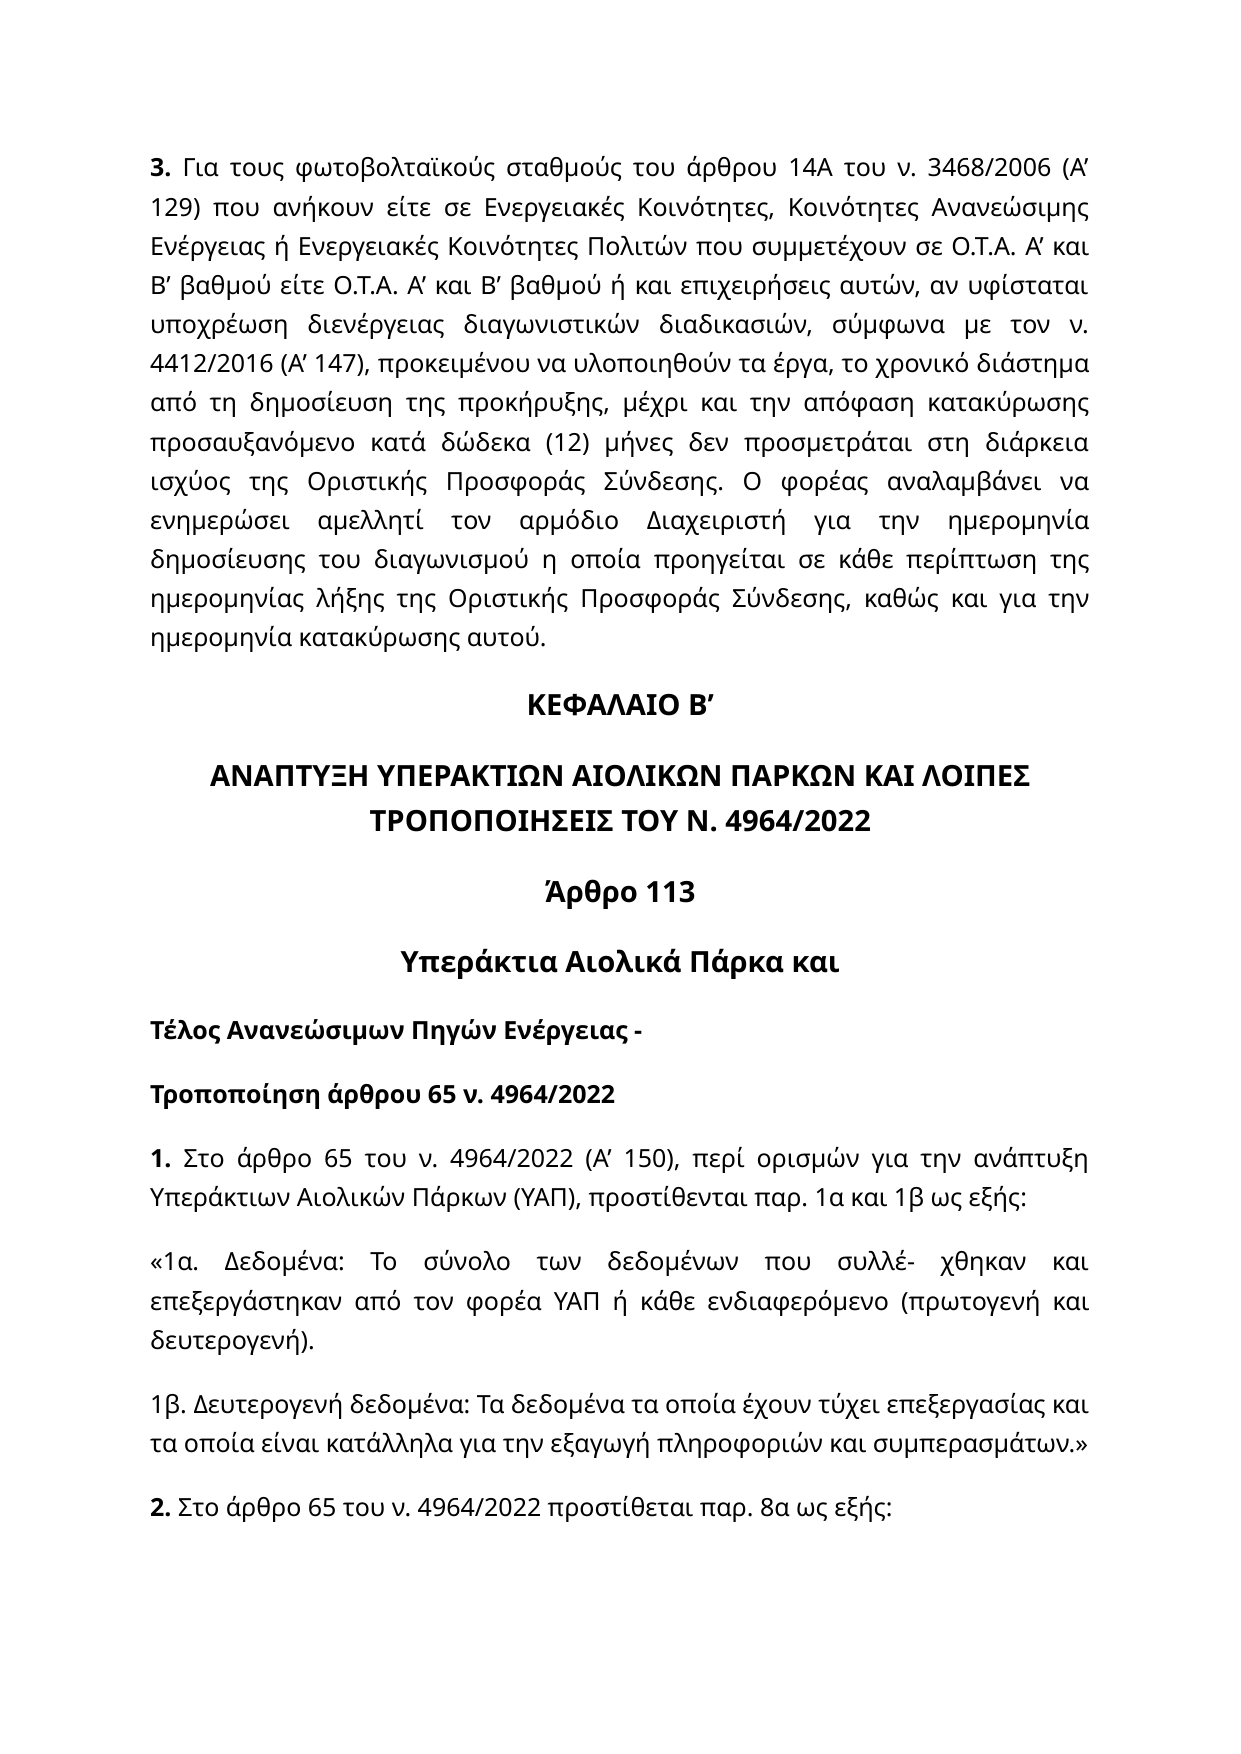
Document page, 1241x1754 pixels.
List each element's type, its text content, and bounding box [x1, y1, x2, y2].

text Τροποποίηση άρθρου 65 ν. 4964/2022 [150, 1076, 1090, 1111]
text 2. Στο άρθρο 65 του ν. 4964/2022 προστίθεται παρ. 8α ως εξής: [150, 1490, 1090, 1524]
text 1. Στο άρθρο 65 του ν. 4964/2022 (Α’ 150), περί ορισμών για την ανάπτυξη Υπεράκτιων Αιολικών Πάρκων (ΥΑΠ), προστίθενται παρ. 1α και 1β ως εξής: [150, 1141, 1090, 1214]
text «1α. Δεδομένα: Το σύνολο των δεδομένων που συλλέ- χθηκαν και επεξεργάστηκαν από τον φορέα ΥΑΠ ή κάθε ενδιαφερόμενο (πρωτογενή και δευτερογενή). [150, 1244, 1090, 1356]
text Τέλος Ανανεώσιμων Πηγών Ενέργειας - [150, 1012, 1090, 1046]
text 1β. Δευτερογενή δεδομένα: Τα δεδομένα τα οποία έχουν τύχει επεξεργασίας και τα οποία είναι κατάλληλα για την εξαγωγή πληροφοριών και συμπερασμάτων.» [150, 1386, 1090, 1460]
subtitle Άρθρο 113 [150, 871, 1090, 911]
text 3. Για τους φωτοβολταϊκούς σταθμούς του άρθρου 14Α του ν. 3468/2006 (Α’ 129) που ανήκουν είτε σε Ενεργειακές Κοινότητες, Κοινότητες Ανανεώσιμης Ενέργειας ή Ενεργειακές Κοινότητες Πολιτών που συμμετέχουν σε Ο.Τ.Α. Α’ και Β’ βαθμού είτε Ο.Τ.Α. Α’ και Β’ βαθμού ή και επιχειρήσεις αυτών, αν υφίσταται υποχρέωση διενέργειας διαγωνιστικών διαδικασιών, σύμφωνα με τον ν. 4412/2016 (Α’ 147), προκειμένου να υλοποιηθούν τα έργα, το χρονικό διάστημα από τη δημοσίευση της προκήρυξης, μέχρι και την απόφαση κατακύρωσης προσαυξανόμενο κατά δώδεκα (12) μήνες δεν προσμετράται στη διάρκεια ισχύος της Οριστικής Προσφοράς Σύνδεσης. Ο φορέας αναλαμβάνει να ενημερώσει αμελλητί τον αρμόδιο Διαχειριστή για την ημερομηνία δημοσίευσης του διαγωνισμού η οποία προηγείται σε κάθε περίπτωση της ημερομηνίας λήξης της Οριστικής Προσφοράς Σύνδεσης, καθώς και για την ημερομηνία κατακύρωσης αυτού. [150, 150, 1090, 654]
subtitle ΚΕΦΑΛΑΙΟ Β’ [150, 684, 1090, 724]
subtitle ΑΝΑΠΤΥΞΗ ΥΠΕΡΑΚΤΙΩΝ ΑΙΟΛΙΚΩΝ ΠΑΡΚΩΝ ΚΑΙ ΛΟΙΠΕΣ ΤΡΟΠΟΠΟΙΗΣΕΙΣ ΤΟΥ Ν. 4964/2022 [150, 755, 1090, 840]
subtitle Υπεράκτια Αιολικά Πάρκα και [150, 942, 1090, 981]
